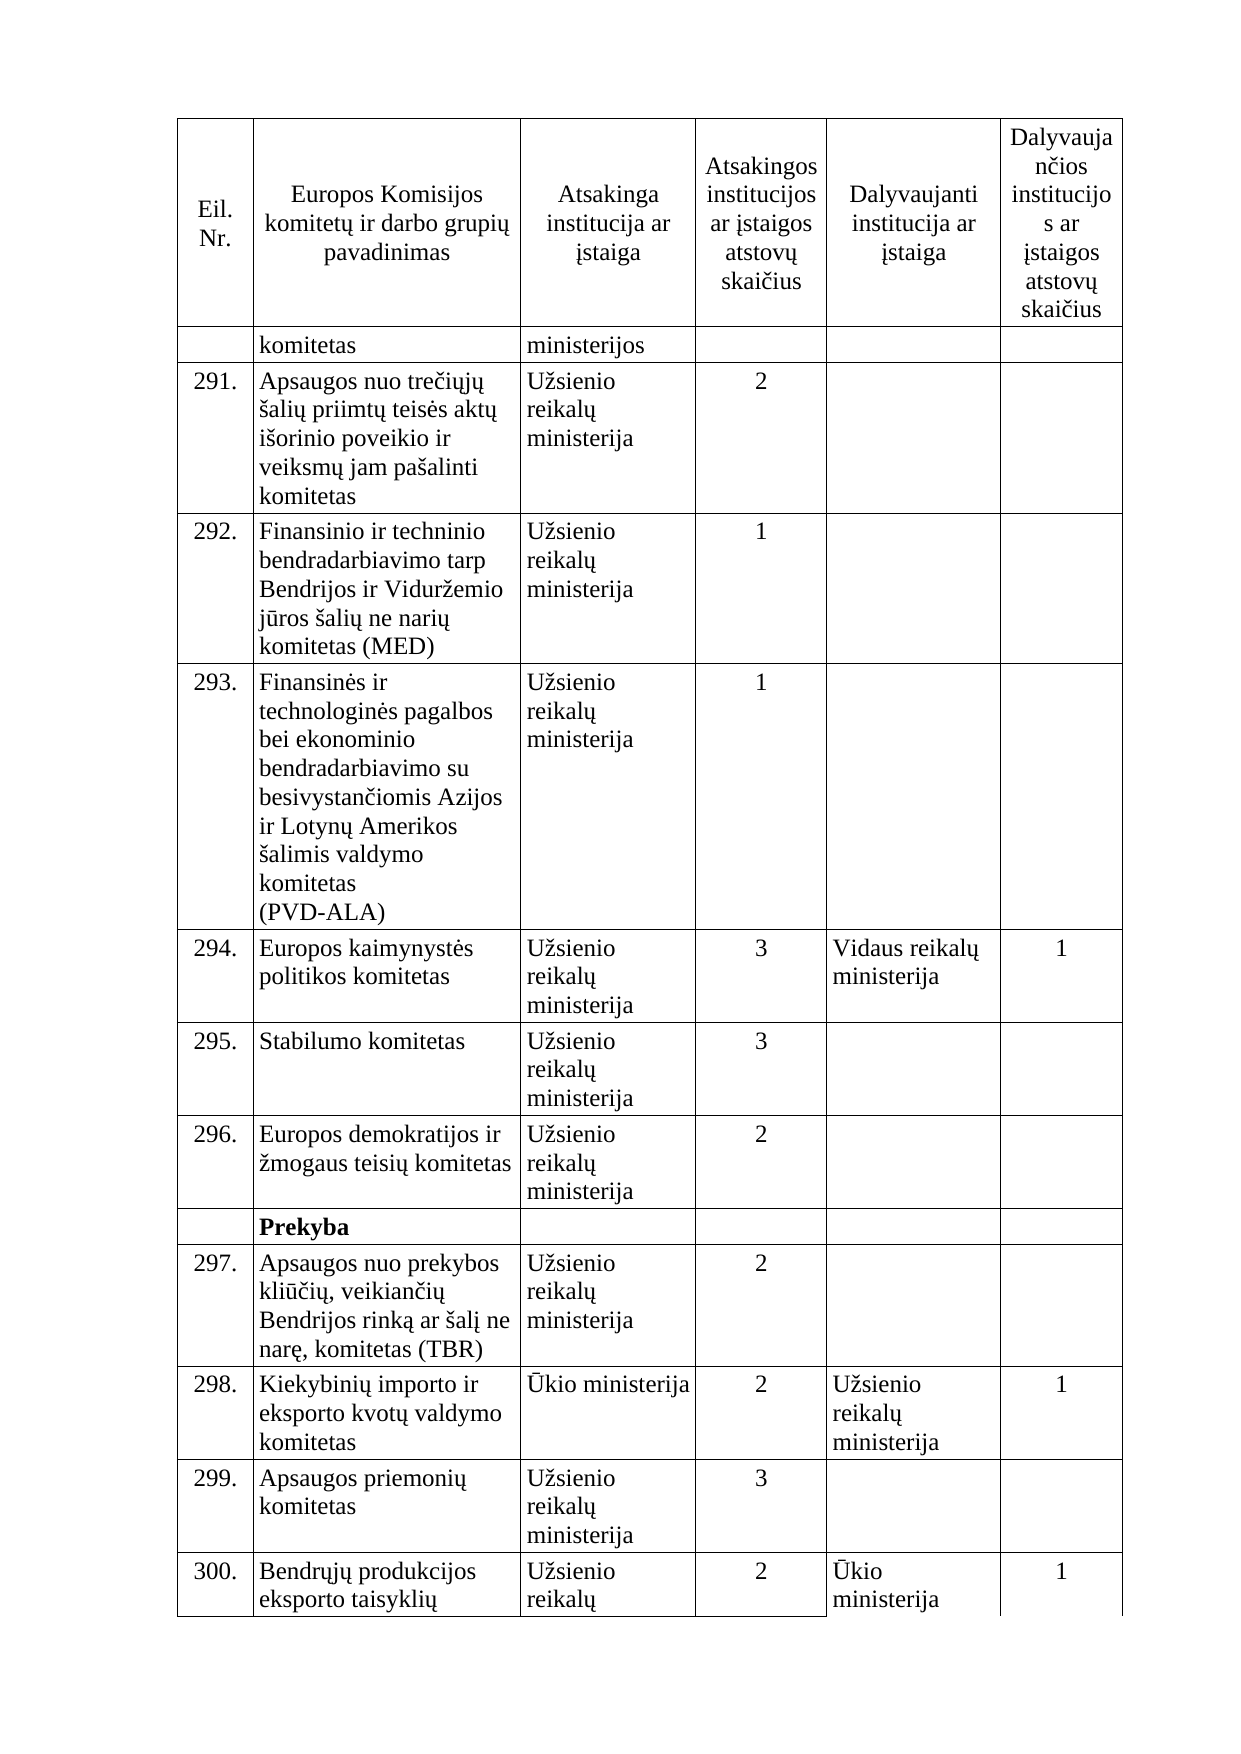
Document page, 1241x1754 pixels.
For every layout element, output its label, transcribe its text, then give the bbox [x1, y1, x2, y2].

table_cell 1 [696, 664, 826, 929]
table_cell [1001, 1245, 1122, 1366]
table_header Eil. Nr. [178, 119, 253, 326]
table_cell [178, 1209, 253, 1244]
table_header Dalyvaujanti institucija ar įstaiga [827, 119, 1000, 326]
table_cell 1 [1001, 1367, 1122, 1459]
table_cell Apsaugos priemonių komitetas [254, 1460, 520, 1552]
table_cell Stabilumo komitetas [254, 1023, 520, 1115]
table_cell [827, 327, 1000, 362]
table_cell [827, 514, 1000, 663]
table_cell Užsienio reikalų ministerija [521, 363, 695, 512]
table_cell [696, 327, 826, 362]
table_cell 2 [696, 363, 826, 512]
table_cell 3 [696, 1023, 826, 1115]
table_cell [1001, 664, 1122, 929]
table_cell Prekyba [254, 1209, 520, 1244]
table_cell [1001, 363, 1122, 512]
table_cell Užsienio reikalų [521, 1553, 695, 1616]
table_cell [1001, 514, 1122, 663]
table_cell Apsaugos nuo trečiųjų šalių priimtų teisės aktų išorinio poveikio ir veiksmų jam pašalinti komitetas [254, 363, 520, 512]
table_cell 1 [1001, 930, 1122, 1022]
table_cell Apsaugos nuo prekybos kliūčių, veikiančių Bendrijos rinką ar šalį ne narę, komitetas (TBR) [254, 1245, 520, 1366]
table_cell 300. [178, 1553, 253, 1616]
table_cell Užsienio reikalų ministerija [521, 1245, 695, 1366]
table_cell [1001, 327, 1122, 362]
table_header Europos Komisijos komitetų ir darbo grupių pavadinimas [254, 119, 520, 326]
table_cell Bendrųjų produkcijos eksporto taisyklių [254, 1553, 520, 1616]
table_cell 1 [696, 514, 826, 663]
table_cell 2 [696, 1367, 826, 1459]
table_cell Užsienio reikalų ministerija [521, 664, 695, 929]
table_cell Europos kaimynystės politikos komitetas [254, 930, 520, 1022]
table_cell [827, 1023, 1000, 1115]
table_cell Ūkio ministerija [827, 1553, 1000, 1616]
table_cell 291. [178, 363, 253, 512]
table_cell 299. [178, 1460, 253, 1552]
table_cell [827, 1116, 1000, 1208]
table_cell [827, 363, 1000, 512]
table_cell 292. [178, 514, 253, 663]
table_cell Užsienio reikalų ministerija [521, 1023, 695, 1115]
table_cell 295. [178, 1023, 253, 1115]
table_header Dalyvaujančios institucijos ar įstaigos atstovų skaičius [1001, 119, 1122, 326]
table_cell [827, 1460, 1000, 1552]
table_cell [827, 664, 1000, 929]
table_cell [1001, 1460, 1122, 1552]
table_header Atsakinga institucija ar įstaiga [521, 119, 695, 326]
table_cell 3 [696, 1460, 826, 1552]
table_cell 296. [178, 1116, 253, 1208]
table_cell 298. [178, 1367, 253, 1459]
table_cell Užsienio reikalų ministerija [827, 1367, 1000, 1459]
table_cell 2 [696, 1245, 826, 1366]
table_cell 297. [178, 1245, 253, 1366]
table_cell [1001, 1023, 1122, 1115]
table_cell 294. [178, 930, 253, 1022]
table_cell Užsienio reikalų ministerija [521, 514, 695, 663]
table_cell Finansinės ir technologinės pagalbos bei ekonominio bendradarbiavimo su besivystančiomis Azijos ir Lotynų Amerikos šalimis valdymo komitetas (PVD-ALA) [254, 664, 520, 929]
table_cell Užsienio reikalų ministerija [521, 930, 695, 1022]
table_cell ministerijos [521, 327, 695, 362]
table_header Atsakingos institucijos ar įstaigos atstovų skaičius [696, 119, 826, 326]
table_cell Užsienio reikalų ministerija [521, 1116, 695, 1208]
table_cell [521, 1209, 695, 1244]
table_cell Finansinio ir techninio bendradarbiavimo tarp Bendrijos ir Viduržemio jūros šalių ne narių komitetas (MED) [254, 514, 520, 663]
table_cell [1001, 1116, 1122, 1208]
table_cell Ūkio ministerija [521, 1367, 695, 1459]
table_cell [827, 1245, 1000, 1366]
table_cell 293. [178, 664, 253, 929]
table_cell [178, 327, 253, 362]
table_cell Europos demokratijos ir žmogaus teisių komitetas [254, 1116, 520, 1208]
table_cell Kiekybinių importo ir eksporto kvotų valdymo komitetas [254, 1367, 520, 1459]
table_cell Užsienio reikalų ministerija [521, 1460, 695, 1552]
table_cell [1001, 1209, 1122, 1244]
table_cell Vidaus reikalų ministerija [827, 930, 1000, 1022]
table_cell 1 [1001, 1553, 1122, 1616]
table_cell [827, 1209, 1000, 1244]
table_cell 2 [696, 1116, 826, 1208]
table_cell 3 [696, 930, 826, 1022]
table_cell 2 [696, 1553, 826, 1616]
table_cell komitetas [254, 327, 520, 362]
table_cell [696, 1209, 826, 1244]
